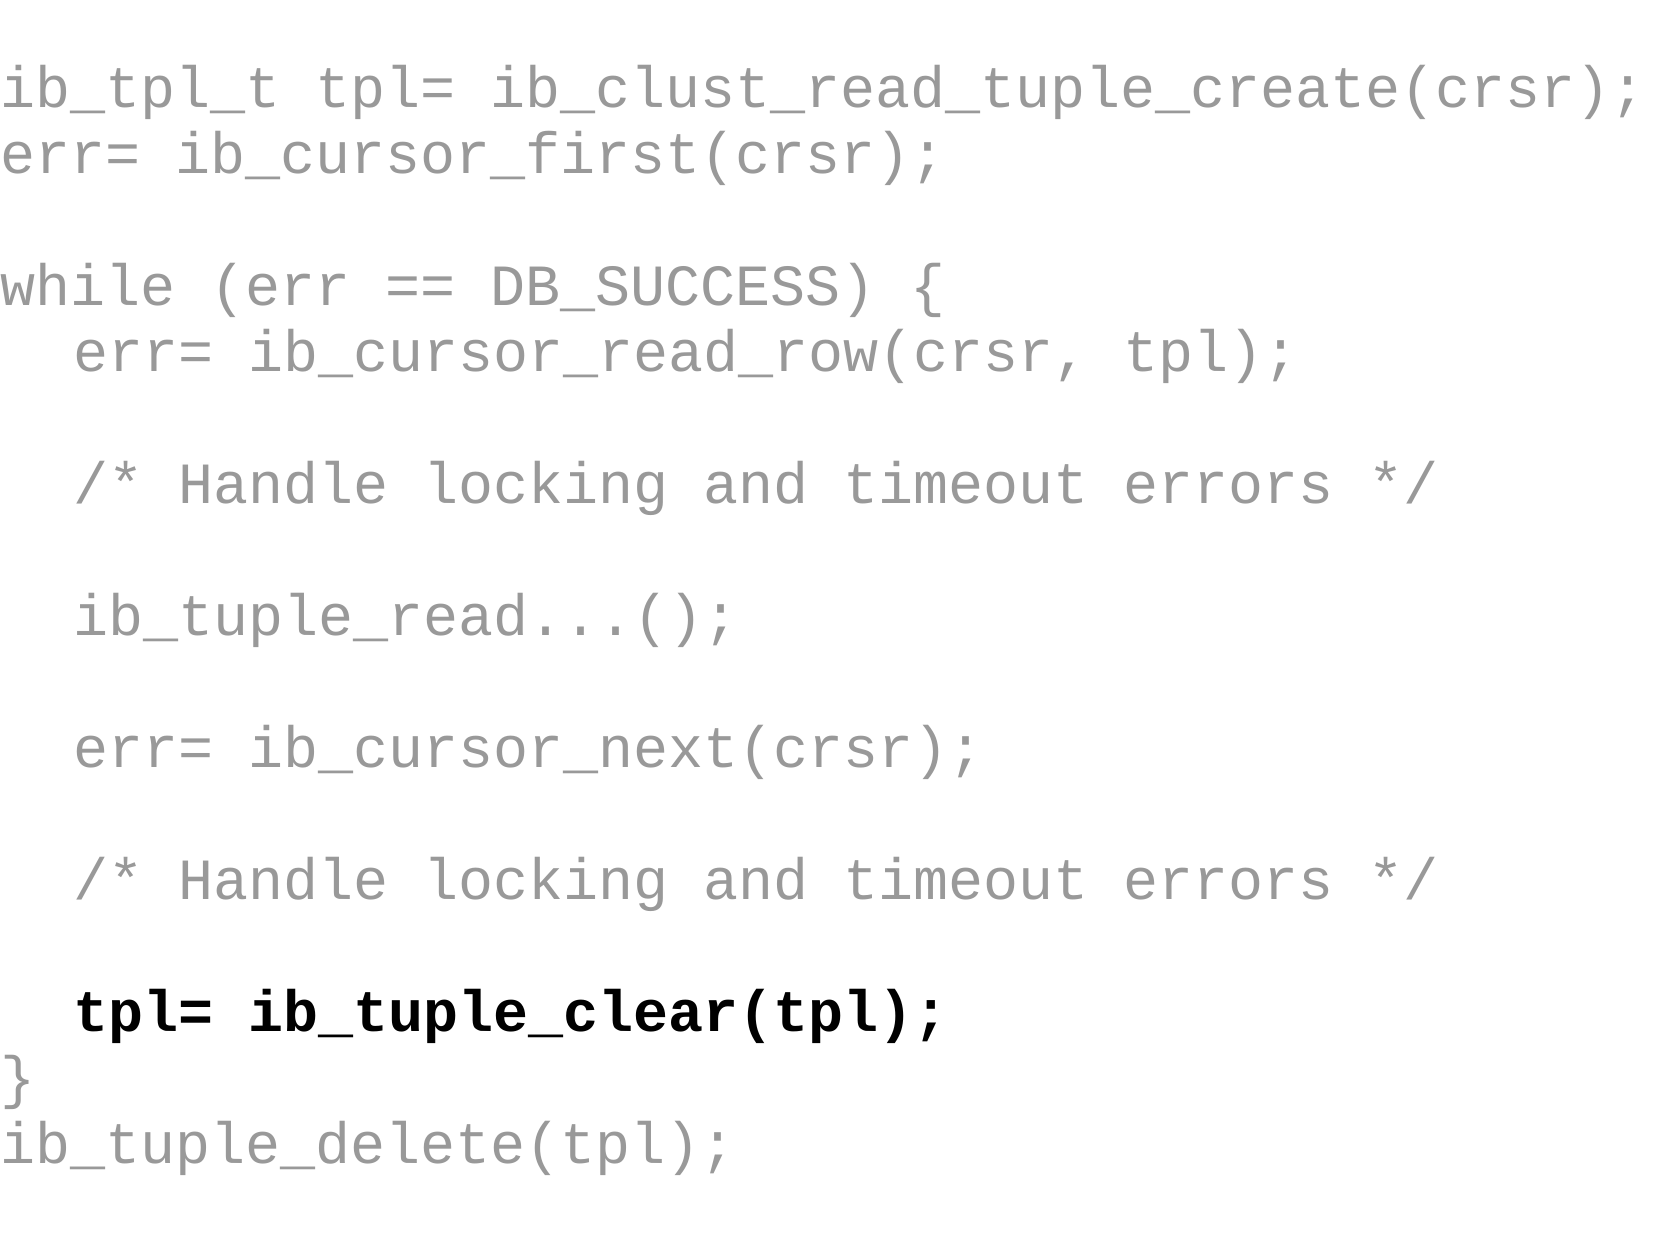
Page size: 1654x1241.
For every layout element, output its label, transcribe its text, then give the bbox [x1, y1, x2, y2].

title ib_tpl_t tpl= ib_clust_read_tuple_create(crsr); err= ib_cursor_first(crsr); while (err == DB_SUCCESS) { err= ib_cursor_read_row(crsr, tpl); /* Handle locking and timeout errors */ ib_tuple_read...(); err= ib_cursor_next(crsr); /* Handle locking and timeout errors */ tpl= ib_tuple_clear(tpl); } ib_tuple_delete(tpl); [0, 58, 1654, 1182]
